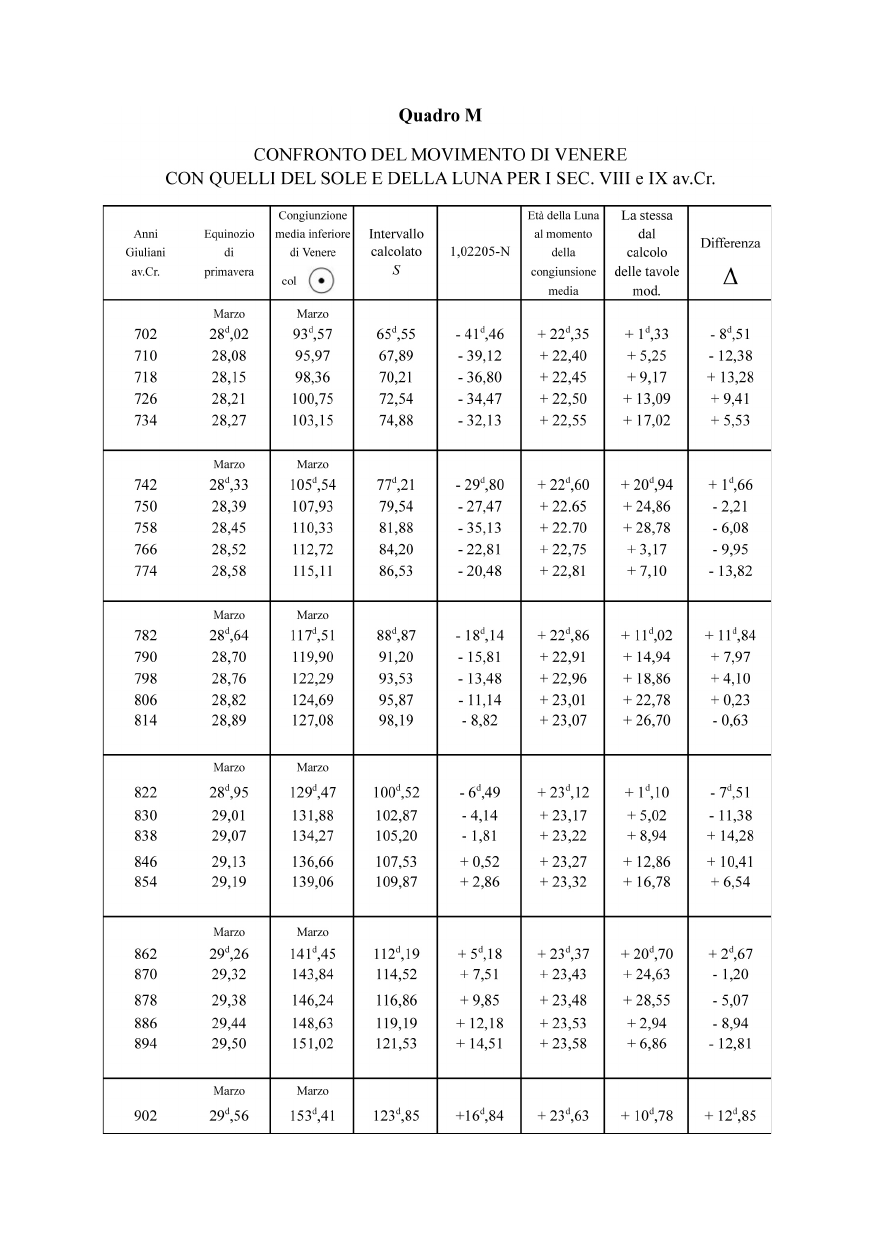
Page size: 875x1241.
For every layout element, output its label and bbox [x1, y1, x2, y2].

picture [102, 106, 772, 1134]
